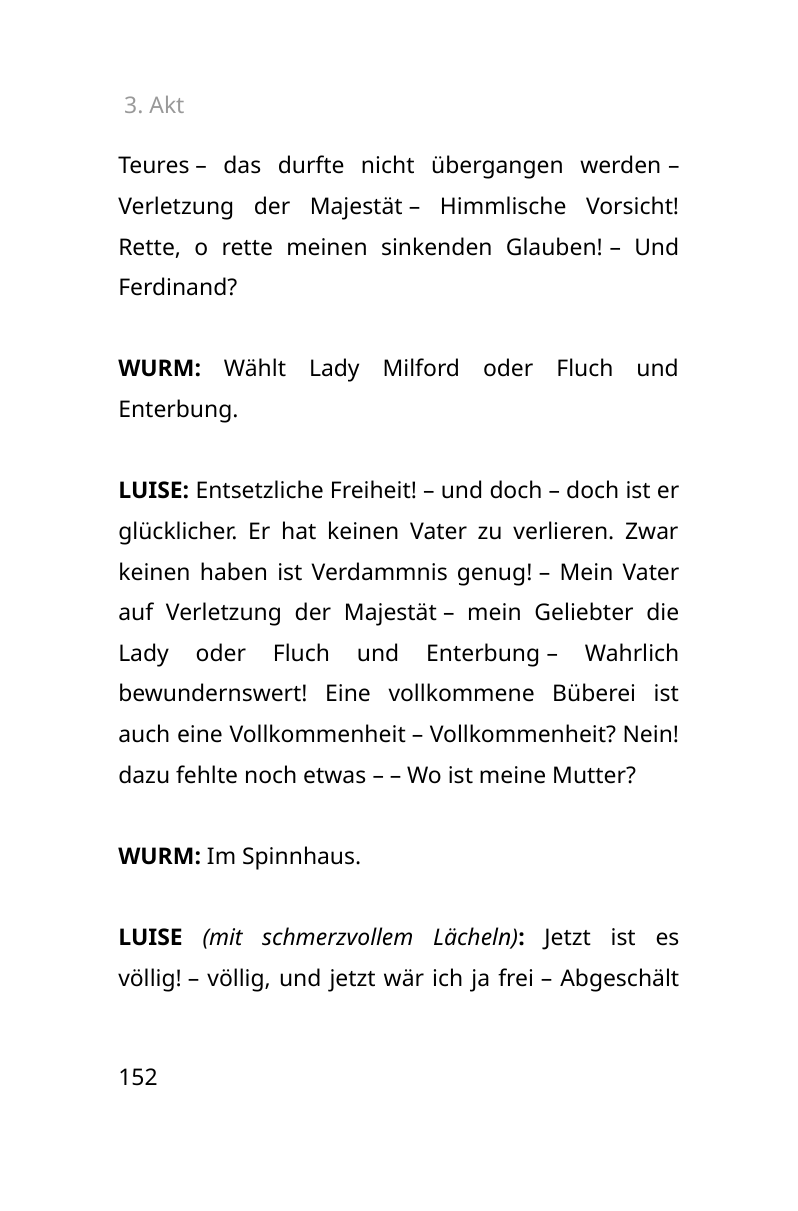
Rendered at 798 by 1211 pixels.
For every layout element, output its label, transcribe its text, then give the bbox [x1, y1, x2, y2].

text WURM: Im Spinnhaus. [118, 811, 679, 871]
text WURM: Wählt Lady Milford oder Fluch und Enterbung. [118, 323, 679, 424]
text LUISE (mit schmerzvollem Lächeln): Jetzt ist es völlig! – völlig, und jetzt wär ich ja frei – Abgeschält [118, 892, 679, 993]
text LUISE: Entsetzliche Freiheit! – und doch – doch ist er glücklicher. Er hat keinen Vater zu verlieren. Zwar keinen haben ist Verdammnis genug! – Mein Vater auf Verletzung der Majestät – mein Geliebter die Lady oder Fluch und Enterbung – Wahrlich bewundernswert! Eine vollkommene Büberei ist auch eine Vollkommenheit – Vollkommenheit? Nein! dazu fehlte noch etwas – – Wo ist meine Mutter? [118, 445, 679, 790]
text Teures – das durfte nicht übergangen werden – Verletzung der Majestät – Himmlische Vorsicht! Rette, o rette meinen sinkenden Glauben! – Und Ferdinand? [118, 149, 679, 302]
